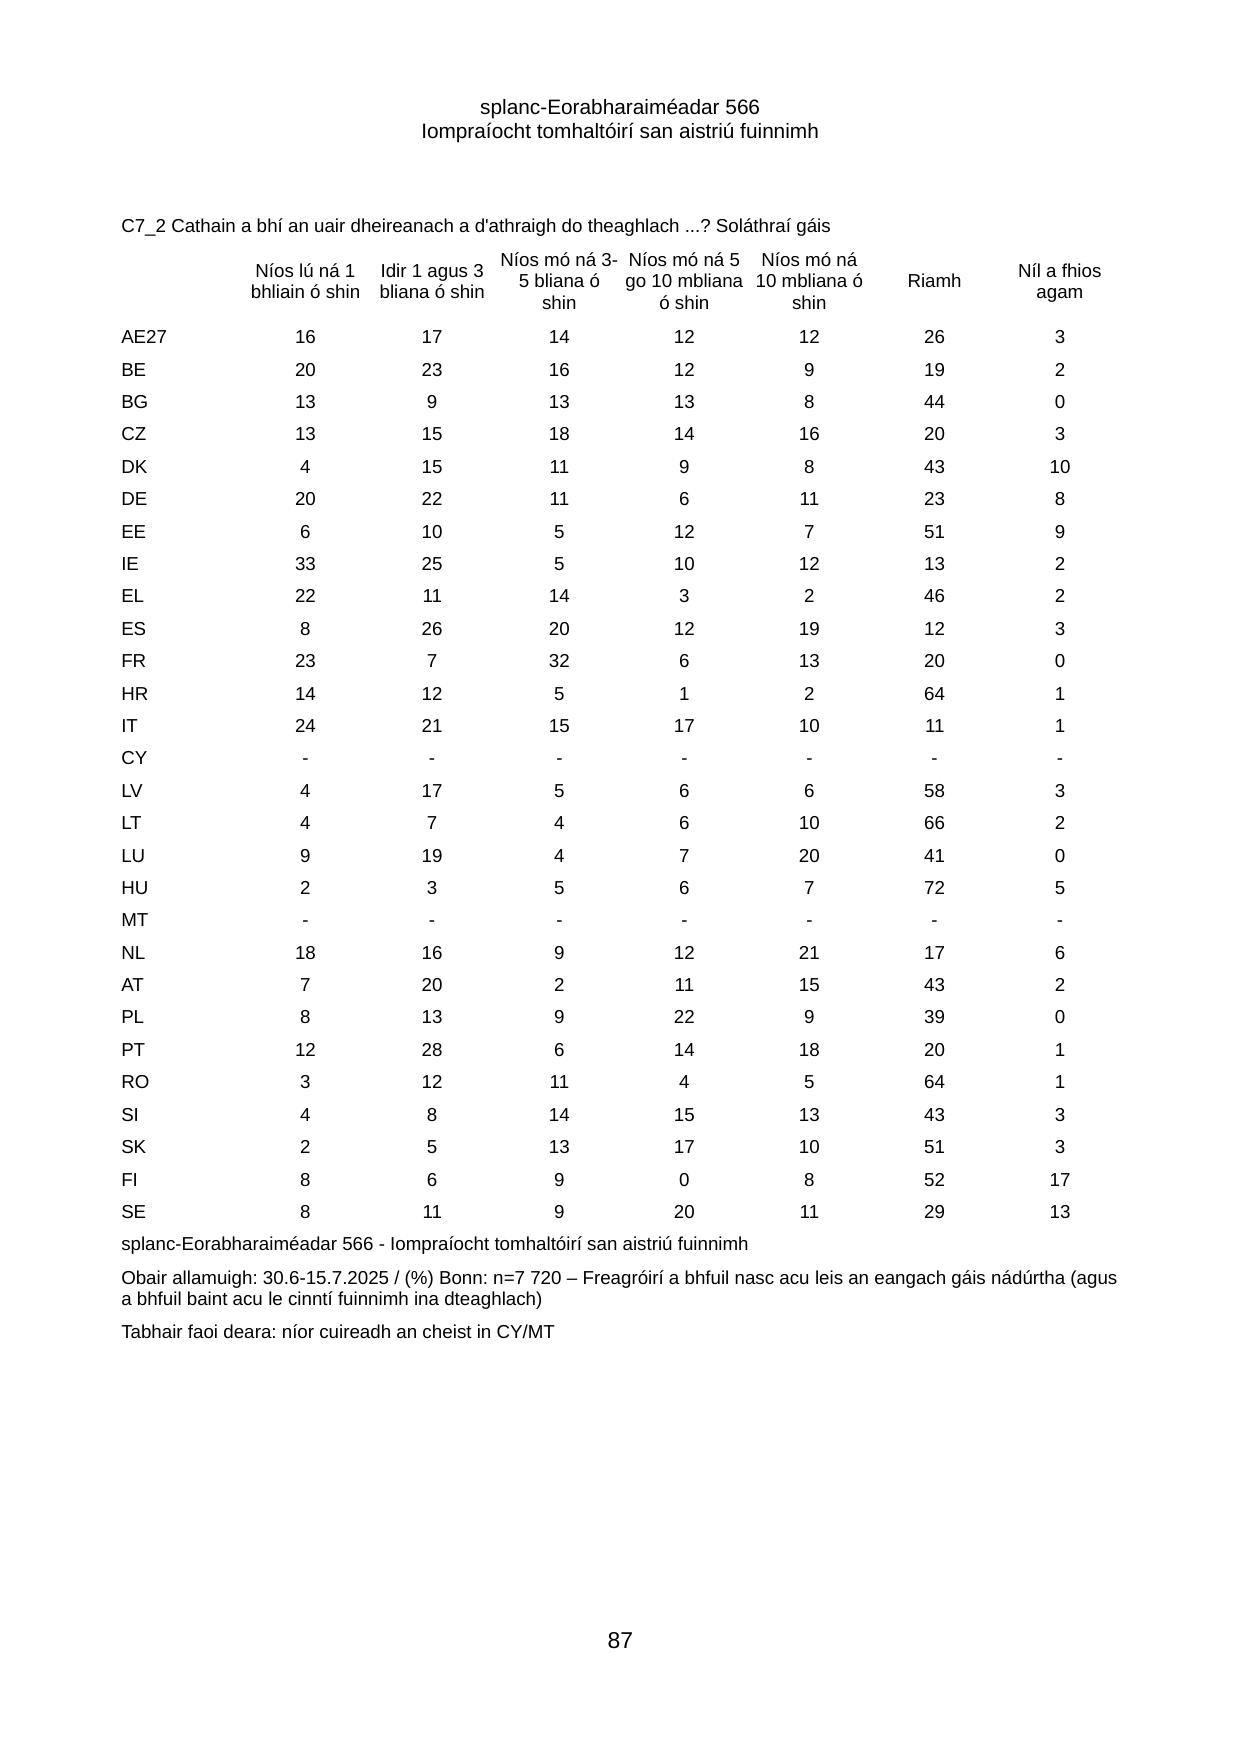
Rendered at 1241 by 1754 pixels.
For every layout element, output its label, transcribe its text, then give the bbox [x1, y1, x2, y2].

table_cell 1 [622, 677, 747, 709]
table_cell Níos mó ná 10 mbliana ó shin [747, 241, 872, 321]
table_cell - [497, 904, 622, 936]
table_cell 13 [872, 548, 997, 580]
table_cell 2 [997, 353, 1122, 385]
table_cell 20 [872, 645, 997, 677]
table_cell 12 [747, 548, 872, 580]
table_cell 17 [622, 709, 747, 742]
table_cell 6 [622, 645, 747, 677]
table_cell 12 [622, 936, 747, 968]
table_cell 17 [872, 936, 997, 968]
table_cell 11 [497, 483, 622, 515]
table_cell 51 [872, 1131, 997, 1163]
table_cell 13 [747, 1098, 872, 1131]
table_cell 12 [367, 677, 497, 709]
table_cell 7 [243, 969, 367, 1001]
table_cell 23 [872, 483, 997, 515]
table_cell 12 [872, 612, 997, 644]
table_cell 22 [243, 580, 367, 612]
table_cell IT [118, 709, 243, 742]
table_cell 7 [367, 645, 497, 677]
table_cell 2 [243, 1131, 367, 1163]
table_cell 46 [872, 580, 997, 612]
table_cell 4 [243, 807, 367, 839]
table_cell - [872, 904, 997, 936]
table_cell - [997, 742, 1122, 774]
table_cell 10 [747, 1131, 872, 1163]
table_cell 20 [747, 839, 872, 871]
table_cell 20 [367, 969, 497, 1001]
table_cell 2 [997, 807, 1122, 839]
table_cell 33 [243, 548, 367, 580]
table_cell 7 [367, 807, 497, 839]
table_cell 2 [243, 871, 367, 904]
table_cell - [243, 904, 367, 936]
table_cell Obair allamuigh: 30.6-15.7.2025 / (%) Bonn: n=7 720 – Freagróirí a bhfuil nasc acu leis an eangach gáis nádúrtha (agus a bhfuil baint acu le cinntí fuinnimh ina dteaghlach) [118, 1260, 1122, 1316]
table_cell - [367, 742, 497, 774]
table_cell 3 [997, 1131, 1122, 1163]
table_cell 0 [622, 1163, 747, 1195]
table_cell 6 [622, 871, 747, 904]
table_cell 9 [497, 936, 622, 968]
table_cell 10 [367, 515, 497, 547]
table_cell 22 [622, 1001, 747, 1033]
table_cell 12 [622, 321, 747, 353]
table_cell 3 [622, 580, 747, 612]
table_cell RO [118, 1066, 243, 1098]
table_cell 58 [872, 774, 997, 807]
table_cell 12 [367, 1066, 497, 1098]
table_cell 0 [997, 385, 1122, 418]
table_cell 6 [997, 936, 1122, 968]
table_cell 0 [997, 645, 1122, 677]
table_cell 6 [622, 807, 747, 839]
table_cell 22 [367, 483, 497, 515]
table_cell 66 [872, 807, 997, 839]
table_cell Níos lú ná 1 bhliain ó shin [243, 241, 367, 321]
table_cell 3 [367, 871, 497, 904]
table_cell AE27 [118, 321, 243, 353]
table_cell 8 [747, 450, 872, 483]
table_cell 24 [243, 709, 367, 742]
table_cell 16 [497, 353, 622, 385]
table_cell 19 [367, 839, 497, 871]
table_cell 5 [497, 677, 622, 709]
table_cell FR [118, 645, 243, 677]
table_cell 1 [997, 1066, 1122, 1098]
table_cell 6 [747, 774, 872, 807]
table_cell 17 [367, 774, 497, 807]
table_cell 43 [872, 450, 997, 483]
table_cell 4 [497, 839, 622, 871]
table_cell 8 [243, 1001, 367, 1033]
table_cell LT [118, 807, 243, 839]
table_cell - [747, 904, 872, 936]
table_cell 43 [872, 969, 997, 1001]
table_cell 43 [872, 1098, 997, 1131]
table_cell Níos mó ná 5 go 10 mbliana ó shin [622, 241, 747, 321]
table_cell 9 [497, 1195, 622, 1228]
table_cell 11 [497, 1066, 622, 1098]
table_cell DE [118, 483, 243, 515]
table_cell 12 [243, 1033, 367, 1066]
table_cell 9 [747, 1001, 872, 1033]
table_cell 8 [243, 1163, 367, 1195]
table_cell HU [118, 871, 243, 904]
table_cell 3 [997, 418, 1122, 450]
table_cell 20 [243, 483, 367, 515]
table_cell PT [118, 1033, 243, 1066]
table_cell 0 [997, 839, 1122, 871]
table_cell 11 [622, 969, 747, 1001]
table_cell 8 [243, 1195, 367, 1228]
table_cell - [497, 742, 622, 774]
table_cell 41 [872, 839, 997, 871]
table_cell 11 [747, 483, 872, 515]
table_cell 9 [997, 515, 1122, 547]
table_cell splanc-Eorabharaiméadar 566 - Iompraíocht tomhaltóirí san aistriú fuinnimh [118, 1228, 1122, 1260]
table_cell 10 [747, 807, 872, 839]
table_cell 7 [622, 839, 747, 871]
table_cell 7 [747, 871, 872, 904]
table_cell 5 [497, 548, 622, 580]
table_cell 13 [497, 1131, 622, 1163]
table_cell 16 [243, 321, 367, 353]
table_cell 20 [243, 353, 367, 385]
table_cell 4 [243, 450, 367, 483]
table_cell 29 [872, 1195, 997, 1228]
table_cell 19 [872, 353, 997, 385]
table_cell 20 [872, 1033, 997, 1066]
table_cell 3 [997, 321, 1122, 353]
table_cell FI [118, 1163, 243, 1195]
table_cell CY [118, 742, 243, 774]
table_cell CZ [118, 418, 243, 450]
table_cell 4 [243, 774, 367, 807]
table_cell 9 [497, 1163, 622, 1195]
table_cell 6 [497, 1033, 622, 1066]
table_cell 14 [497, 580, 622, 612]
table_cell 13 [243, 418, 367, 450]
table_cell 9 [243, 839, 367, 871]
table_cell - [367, 904, 497, 936]
table_cell 9 [622, 450, 747, 483]
table_cell 3 [997, 1098, 1122, 1131]
table_cell 11 [747, 1195, 872, 1228]
table_cell 20 [872, 418, 997, 450]
table_cell 8 [747, 1163, 872, 1195]
table_cell 13 [497, 385, 622, 418]
table_cell 8 [997, 483, 1122, 515]
table_cell 25 [367, 548, 497, 580]
table_cell 1 [997, 709, 1122, 742]
table_cell 6 [622, 774, 747, 807]
table_cell 3 [243, 1066, 367, 1098]
table_cell 2 [747, 580, 872, 612]
table_cell Níl a fhios agam [997, 241, 1122, 321]
table_cell 1 [997, 677, 1122, 709]
table_cell 5 [997, 871, 1122, 904]
table_cell - [872, 742, 997, 774]
table_cell 15 [367, 450, 497, 483]
table_cell 5 [497, 871, 622, 904]
table_cell 39 [872, 1001, 997, 1033]
table_cell AT [118, 969, 243, 1001]
table_cell 64 [872, 1066, 997, 1098]
table_cell 20 [622, 1195, 747, 1228]
table_cell 2 [497, 969, 622, 1001]
table_cell 16 [367, 936, 497, 968]
table_cell 2 [997, 969, 1122, 1001]
table_cell 23 [367, 353, 497, 385]
table_cell PL [118, 1001, 243, 1033]
table_cell 8 [747, 385, 872, 418]
table_cell 19 [747, 612, 872, 644]
table_cell IE [118, 548, 243, 580]
table_cell 3 [997, 612, 1122, 644]
table_cell DK [118, 450, 243, 483]
table_cell 10 [622, 548, 747, 580]
table_cell 5 [497, 774, 622, 807]
table_cell 26 [872, 321, 997, 353]
table_cell EE [118, 515, 243, 547]
table_cell 13 [367, 1001, 497, 1033]
table_cell 14 [243, 677, 367, 709]
table_cell LV [118, 774, 243, 807]
table_header C7_2 Cathain a bhí an uair dheireanach a d'athraigh do theaghlach ...? Soláthraí gáis [118, 209, 1122, 241]
table_cell 4 [243, 1098, 367, 1131]
table_cell 10 [747, 709, 872, 742]
table_cell 72 [872, 871, 997, 904]
table_cell 18 [497, 418, 622, 450]
table_cell 2 [997, 548, 1122, 580]
table_cell 9 [367, 385, 497, 418]
table_cell 14 [497, 1098, 622, 1131]
table_cell Idir 1 agus 3 bliana ó shin [367, 241, 497, 321]
table_cell 17 [367, 321, 497, 353]
table_cell 52 [872, 1163, 997, 1195]
table_cell 6 [367, 1163, 497, 1195]
table_cell 15 [747, 969, 872, 1001]
table_cell 11 [497, 450, 622, 483]
table_cell 4 [622, 1066, 747, 1098]
table_cell 5 [747, 1066, 872, 1098]
table_cell 10 [997, 450, 1122, 483]
table_cell 11 [367, 1195, 497, 1228]
table_cell 8 [367, 1098, 497, 1131]
table_cell 18 [243, 936, 367, 968]
table_cell 12 [622, 353, 747, 385]
table_cell 13 [747, 645, 872, 677]
table_cell 9 [497, 1001, 622, 1033]
table_cell 15 [367, 418, 497, 450]
table_cell Tabhair faoi deara: níor cuireadh an cheist in CY/MT [118, 1316, 1122, 1348]
table_cell 20 [497, 612, 622, 644]
table_cell SK [118, 1131, 243, 1163]
table_cell 2 [747, 677, 872, 709]
table_cell MT [118, 904, 243, 936]
table_cell 18 [747, 1033, 872, 1066]
table_cell 14 [497, 321, 622, 353]
table_cell Níos mó ná 3-5 bliana ó shin [497, 241, 622, 321]
table_cell 7 [747, 515, 872, 547]
table_cell 5 [497, 515, 622, 547]
table_cell 15 [497, 709, 622, 742]
table_cell SE [118, 1195, 243, 1228]
table_cell - [997, 904, 1122, 936]
table_cell 6 [243, 515, 367, 547]
table_cell 15 [622, 1098, 747, 1131]
table_cell BE [118, 353, 243, 385]
table_cell 13 [997, 1195, 1122, 1228]
table_cell Riamh [872, 241, 997, 321]
table_cell 51 [872, 515, 997, 547]
table_cell 44 [872, 385, 997, 418]
table_cell 16 [747, 418, 872, 450]
table_cell SI [118, 1098, 243, 1131]
table_cell - [622, 742, 747, 774]
table_cell 14 [622, 418, 747, 450]
table_cell 13 [622, 385, 747, 418]
table_cell 9 [747, 353, 872, 385]
table_cell 11 [367, 580, 497, 612]
table_cell 3 [997, 774, 1122, 807]
table_cell HR [118, 677, 243, 709]
table_cell 26 [367, 612, 497, 644]
table_cell 17 [997, 1163, 1122, 1195]
table_cell 12 [622, 612, 747, 644]
table_cell - [622, 904, 747, 936]
table_cell LU [118, 839, 243, 871]
table_cell 64 [872, 677, 997, 709]
table_cell 1 [997, 1033, 1122, 1066]
table_cell 32 [497, 645, 622, 677]
table_cell [118, 241, 243, 321]
table_cell - [747, 742, 872, 774]
table_cell - [243, 742, 367, 774]
table_cell 6 [622, 483, 747, 515]
table_cell 14 [622, 1033, 747, 1066]
table_cell NL [118, 936, 243, 968]
table_cell 17 [622, 1131, 747, 1163]
table_cell 28 [367, 1033, 497, 1066]
table_cell 13 [243, 385, 367, 418]
table_cell 0 [997, 1001, 1122, 1033]
table_cell EL [118, 580, 243, 612]
table_cell ES [118, 612, 243, 644]
table_cell 21 [747, 936, 872, 968]
table_cell 2 [997, 580, 1122, 612]
table_cell 11 [872, 709, 997, 742]
table_cell 21 [367, 709, 497, 742]
table_cell 4 [497, 807, 622, 839]
table_cell 23 [243, 645, 367, 677]
table_cell 8 [243, 612, 367, 644]
table_cell 5 [367, 1131, 497, 1163]
table_cell BG [118, 385, 243, 418]
table_cell 12 [622, 515, 747, 547]
table_cell 12 [747, 321, 872, 353]
